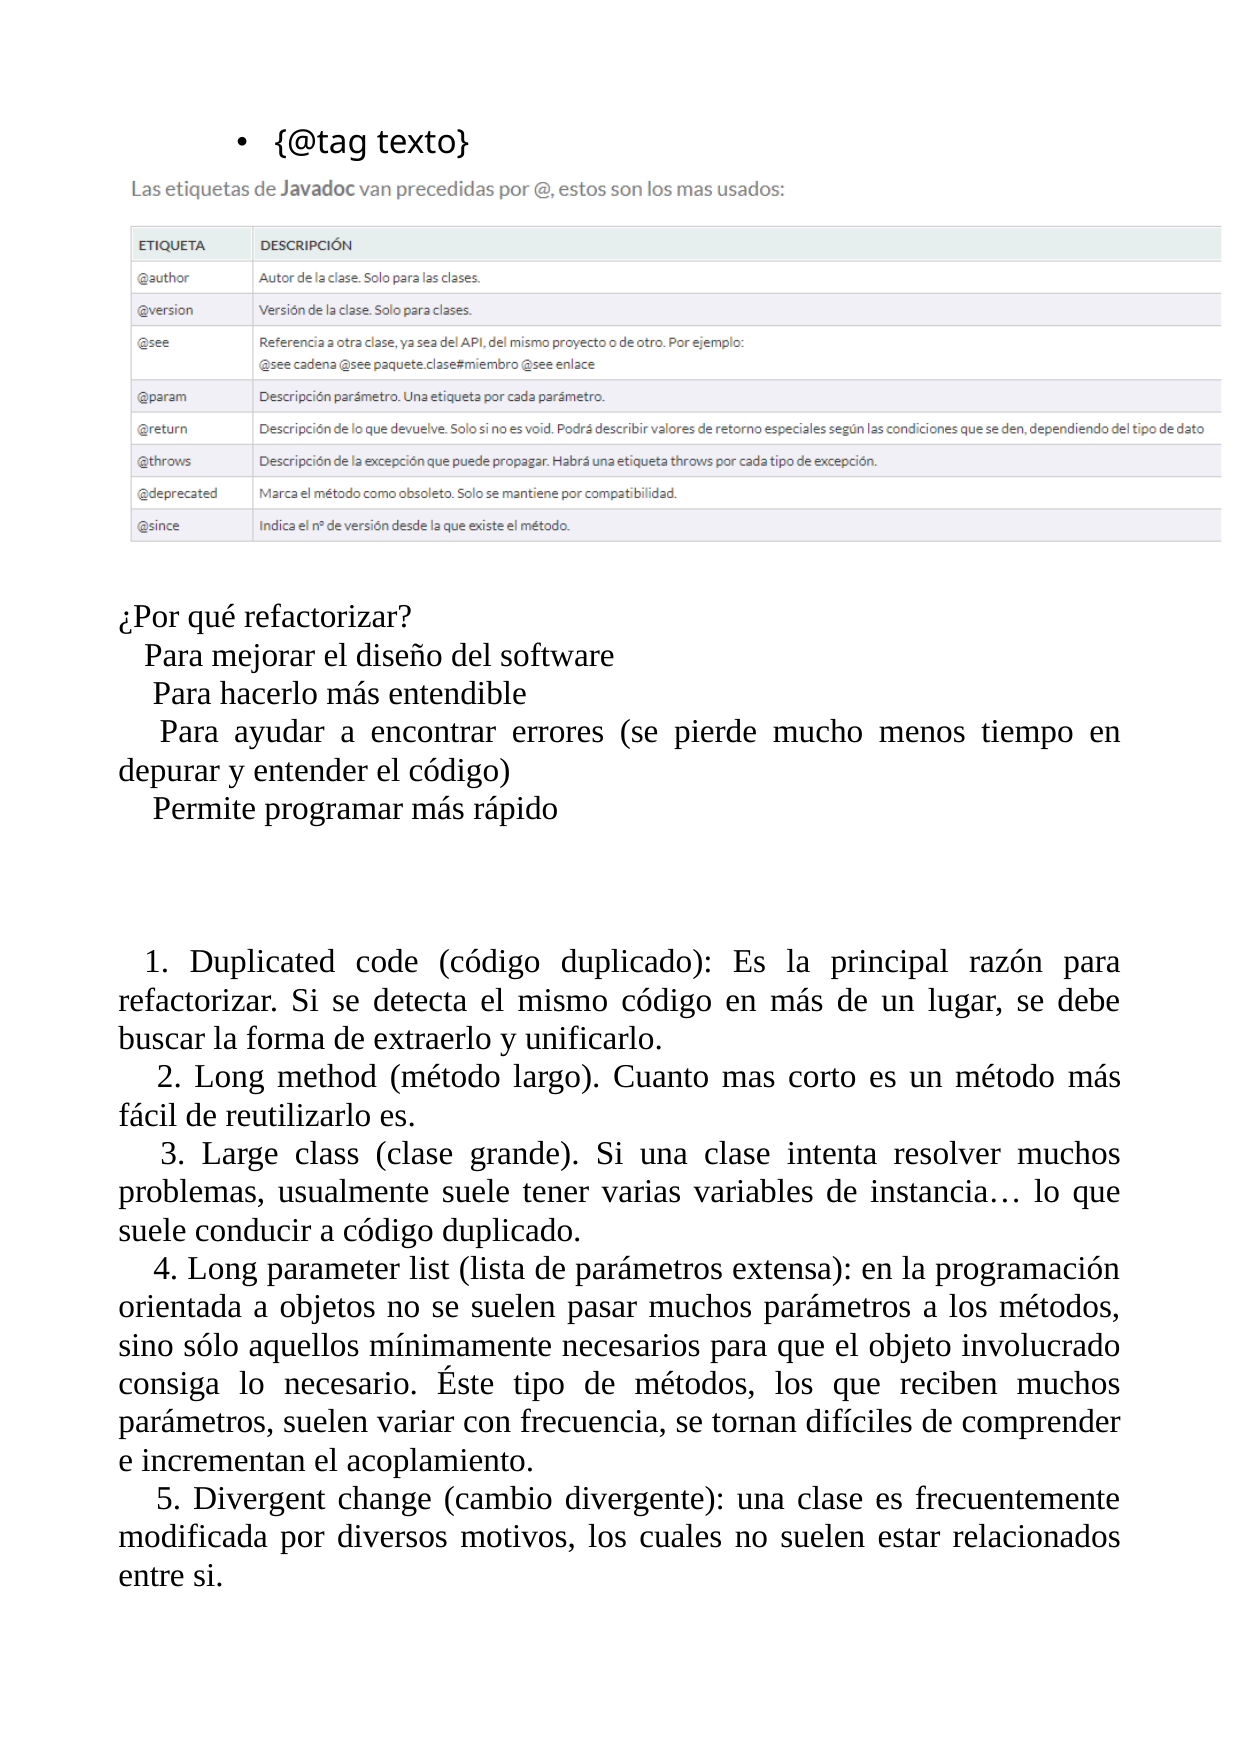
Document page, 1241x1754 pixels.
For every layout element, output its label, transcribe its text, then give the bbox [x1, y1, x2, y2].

text  4. Long parameter list (lista de parámetros extensa): en la programación orientada a objetos no se suelen pasar muchos parámetros a los métodos, sino sólo aquellos mínimamente necesarios para que el objeto involucrado consiga lo necesario. Éste tipo de métodos, los que reciben muchos parámetros, suelen variar con frecuencia, se tornan difíciles de comprender e incrementan el acoplamiento. [118, 1248, 1122, 1478]
text  3. Large class (clase grande). Si una clase intenta resolver muchos problemas, usualmente suele tener varias variables de instancia… lo que suele conducir a código duplicado. [118, 1133, 1122, 1248]
text  2. Long method (método largo). Cuanto mas corto es un método más fácil de reutilizarlo es. [118, 1057, 1122, 1133]
text  Permite programar más rápido [118, 788, 1122, 827]
text ¿Por qué refactorizar? [118, 597, 1122, 635]
text  Para hacerlo más entendible [118, 673, 1122, 712]
text Para mejorar el diseño del software [118, 635, 1122, 673]
text  5. Divergent change (cambio divergente): una clase es frecuentemente modificada por diversos motivos, los cuales no suelen estar relacionados entre si. [118, 1478, 1122, 1593]
list {@tag texto} [236, 118, 1122, 163]
text 1. Duplicated code (código duplicado): Es la principal razón para refactorizar. Si se detecta el mismo código en más de un lugar, se debe buscar la forma de extraerlo y unificarlo. [118, 942, 1122, 1057]
text  Para ayudar a encontrar errores (se pierde mucho menos tiempo en depurar y entender el código) [118, 712, 1122, 788]
picture [118, 167, 1222, 558]
